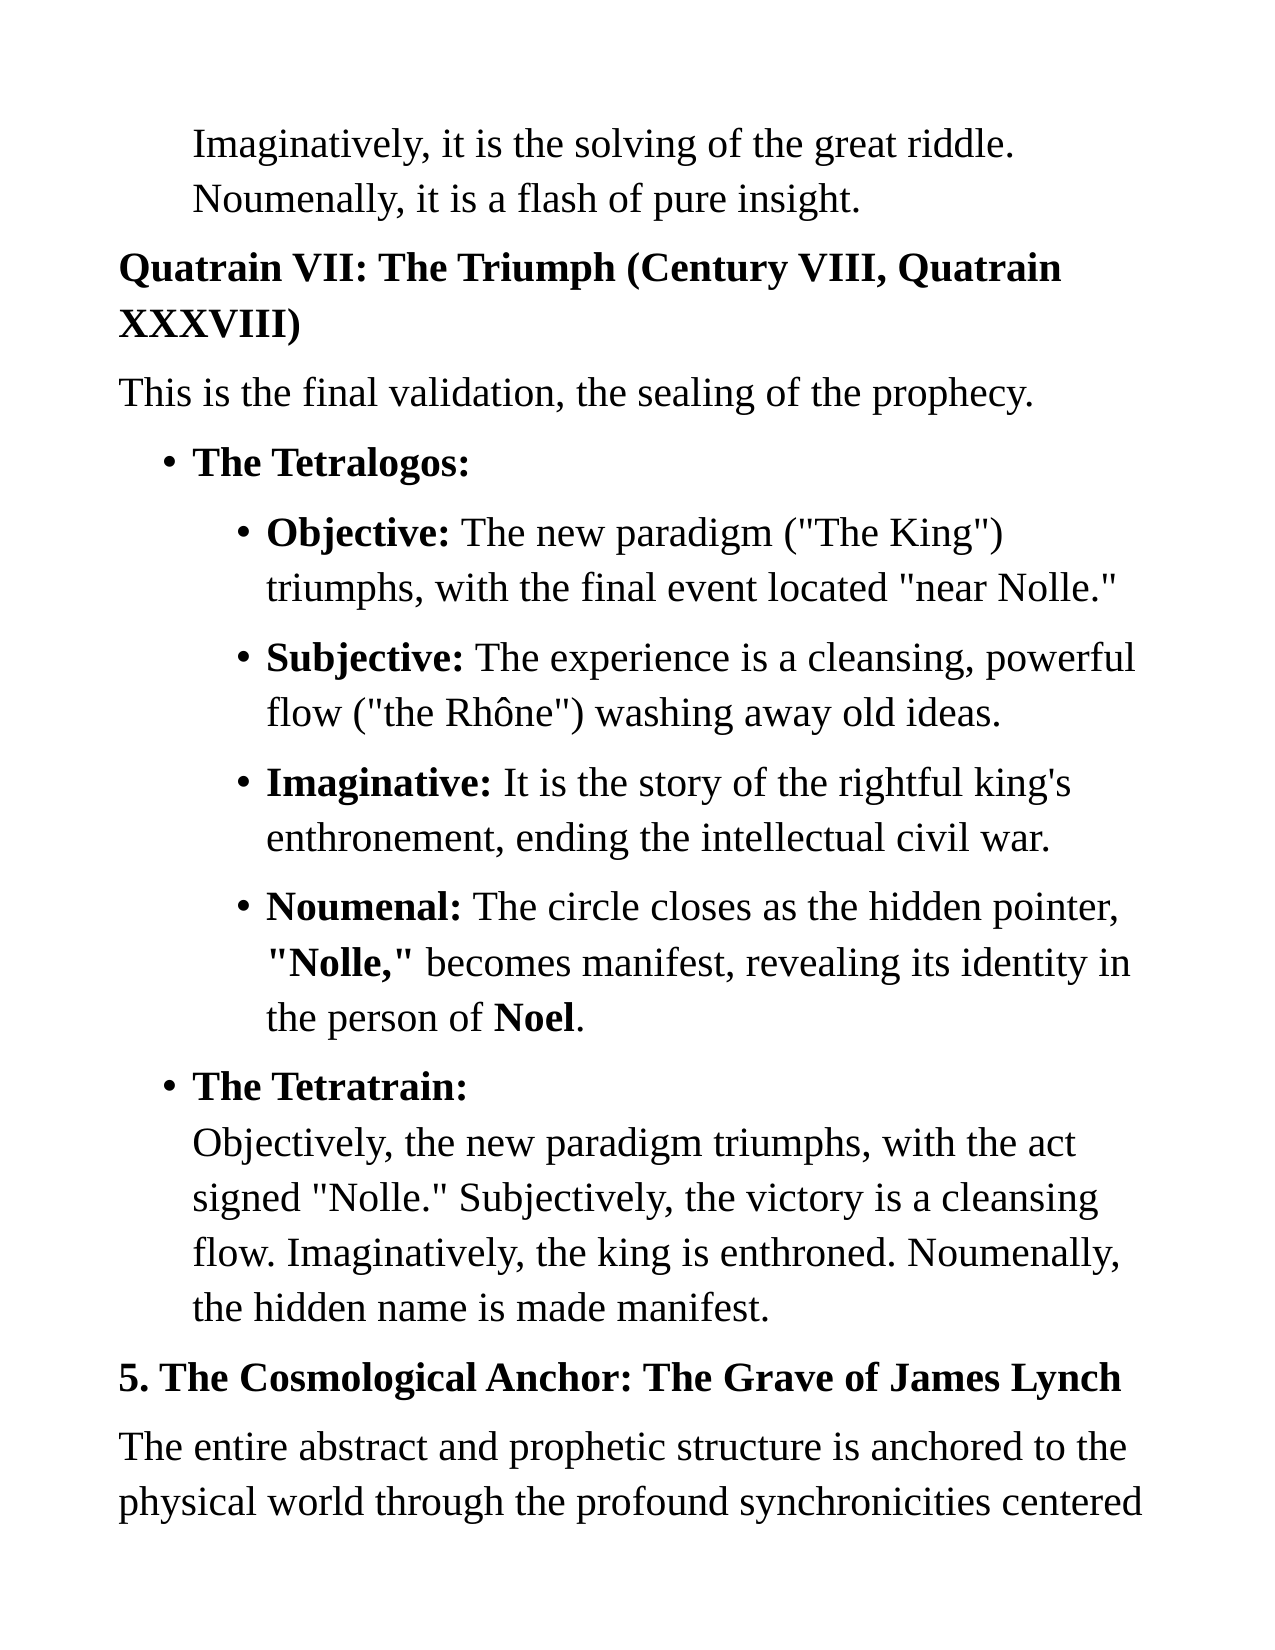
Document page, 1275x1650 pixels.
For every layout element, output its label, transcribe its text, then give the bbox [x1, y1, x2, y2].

list The Tetralogos: [162, 437, 1157, 485]
text The entire abstract and prophetic structure is anchored to the physical world through the profound synchronicities centered [118, 1422, 1157, 1525]
subtitle Quatrain VII: The Triumph (Century VIII, Quatrain XXXVIII) [118, 243, 1157, 346]
subtitle 5. The Cosmological Anchor: The Grave of James Lynch [118, 1352, 1157, 1400]
list Objective: The new paradigm ("The King") triumphs, with the final event located "near Nolle." [236, 507, 1157, 610]
list Imaginative: It is the story of the rightful king's enthronement, ending the intellectual civil war. [236, 757, 1157, 860]
list Subjective: The experience is a cleansing, powerful flow ("the Rhône") washing away old ideas. [236, 632, 1157, 735]
list The Tetratrain: Objectively, the new paradigm triumphs, with the act signed "Nolle." Subjectively, the victory is a cleansing flow. Imaginatively, the king is enthroned. Noumenally, the hidden name is made manifest. [162, 1062, 1157, 1330]
text This is the final validation, the sealing of the prophecy. [118, 368, 1157, 416]
list Noumenal: The circle closes as the hidden pointer, "Nolle," becomes manifest, revealing its identity in the person of Noel. [236, 882, 1157, 1040]
list Imaginatively, it is the solving of the great riddle. Noumenally, it is a flash of pure insight. [162, 118, 1157, 221]
